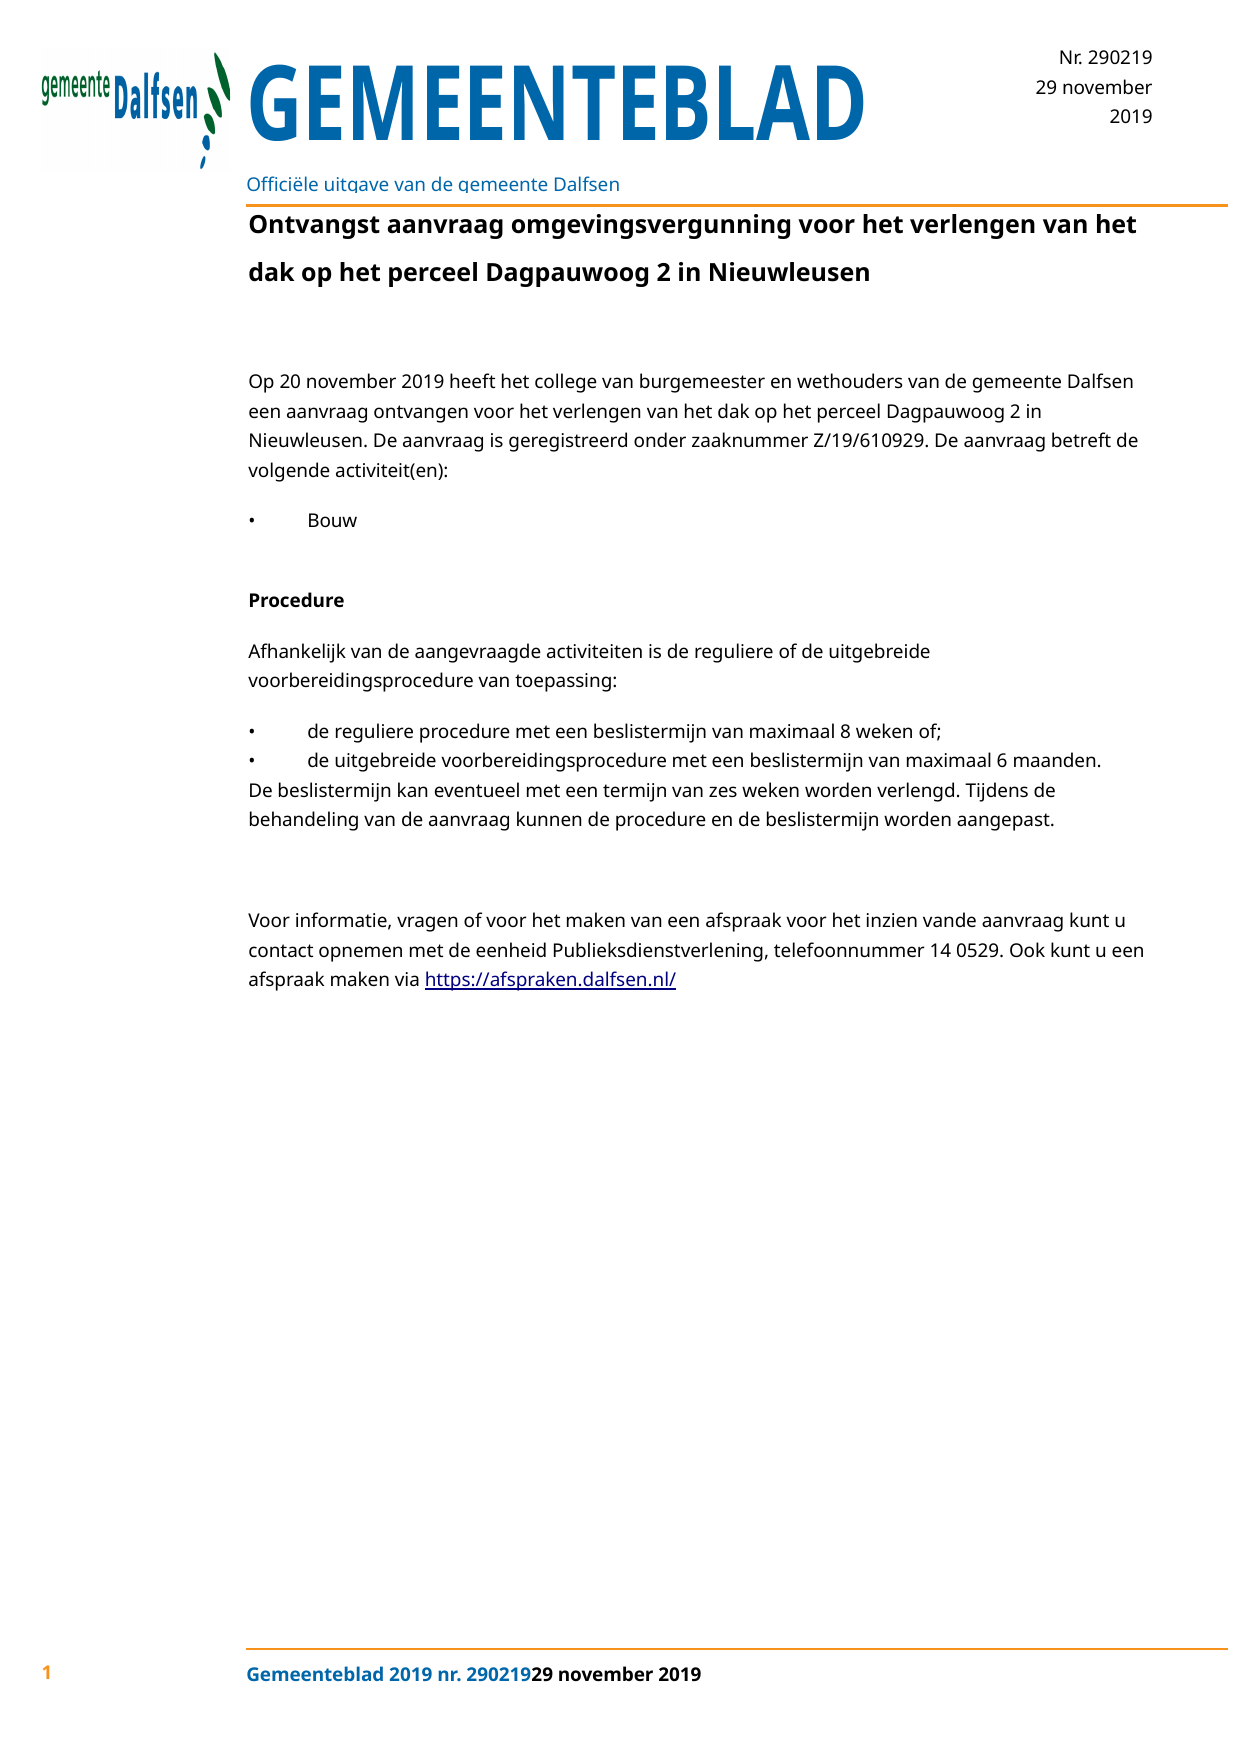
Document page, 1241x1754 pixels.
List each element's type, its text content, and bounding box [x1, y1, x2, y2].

text Procedure [248, 587, 1152, 613]
text Ontvangst aanvraag omgevingsvergunning voor het verlengen van het dak op het perceel Dagpauwoog 2 in Nieuwleusen [248, 207, 1152, 288]
list de reguliere procedure met een beslistermijn van maximaal 8 weken of; [248, 718, 1152, 744]
text Op 20 november 2019 heeft het college van burgemeester en wethouders van de gemeente Dalfsen een aanvraag ontvangen voor het verlengen van het dak op het perceel Dagpauwoog 2 in Nieuwleusen. De aanvraag is geregistreerd onder zaaknummer Z/19/610929. De aanvraag betreft de volgende activiteit(en): [248, 368, 1152, 483]
text De beslistermijn kan eventueel met een termijn van zes weken worden verlengd. Tijdens de behandeling van de aanvraag kunnen de procedure en de beslistermijn worden aangepast. [248, 777, 1152, 832]
text Voor informatie, vragen of voor het maken van een afspraak voor het inzien vande aanvraag kunt u contact opnemen met de eenheid Publieksdienstverlening, telefoonnummer 14 0529. Ook kunt u een afspraak maken via https://afspraken.dalfsen.nl/ [248, 907, 1152, 992]
text Afhankelijk van de aangevraagde activiteiten is de reguliere of de uitgebreide voorbereidingsprocedure van toepassing: [248, 638, 1152, 693]
list Bouw [248, 507, 1152, 533]
list de uitgebreide voorbereidingsprocedure met een beslistermijn van maximaal 6 maanden. [248, 747, 1152, 773]
picture [41, 47, 231, 172]
